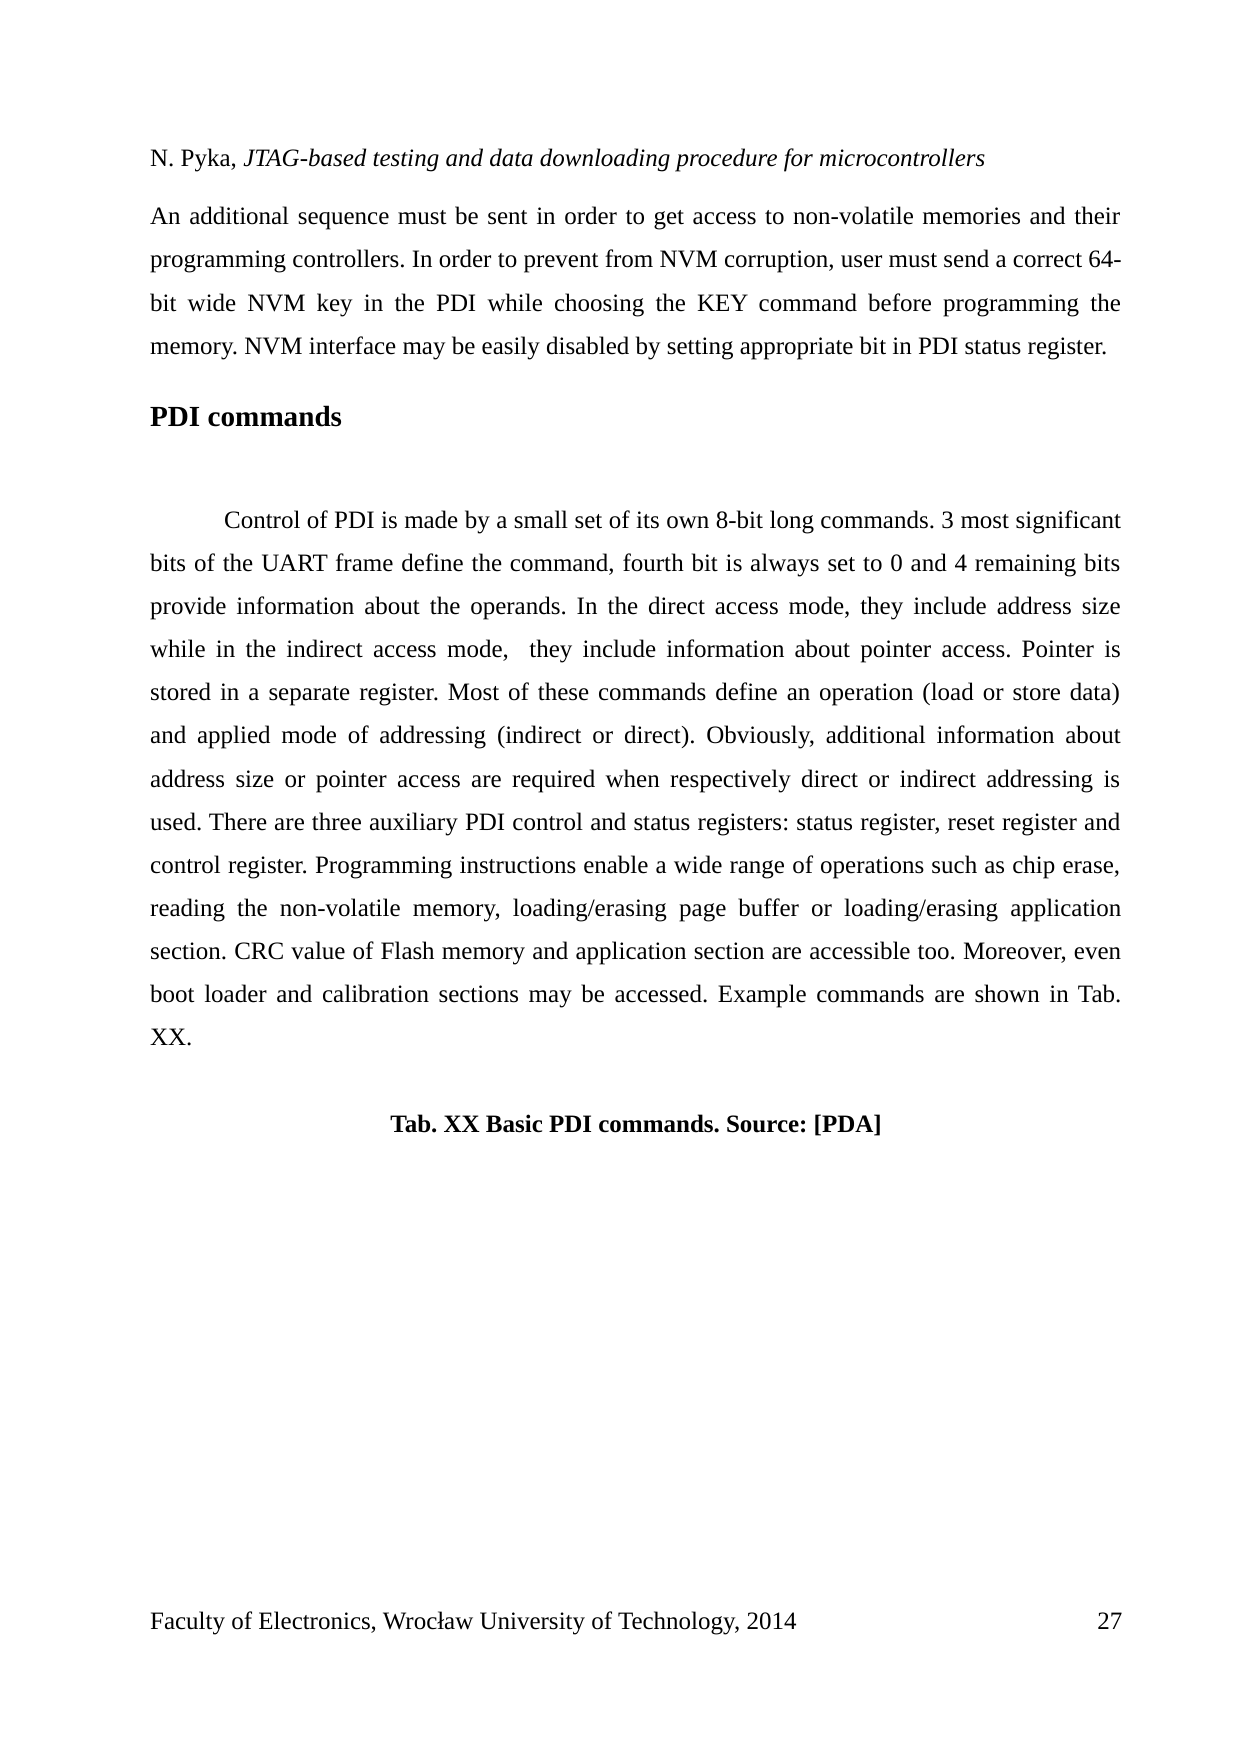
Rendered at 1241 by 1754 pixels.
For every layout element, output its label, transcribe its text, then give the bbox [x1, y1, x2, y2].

text Control of PDI is made by a small set of its own 8-bit long commands. 3 most significant bits of the UART frame define the command, fourth bit is always set to 0 and 4 remaining bits provide information about the operands. In the direct access mode, they include address size while in the indirect access mode, they include information about pointer access. Pointer is stored in a separate register. Most of these commands define an operation (load or store data) and applied mode of addressing (indirect or direct). Obviously, additional information about address size or pointer access are required when respectively direct or indirect addressing is used. There are three auxiliary PDI control and status registers: status register, reset register and control register. Programming instructions enable a wide range of operations such as chip erase, reading the non-volatile memory, loading/erasing page buffer or loading/erasing application section. CRC value of Flash memory and application section are accessible too. Moreover, even boot loader and calibration sections may be accessed. Example commands are shown in Tab. XX. [150, 505, 1122, 1051]
text Tab. XX Basic PDI commands. Source: [PDA] [150, 1109, 1122, 1137]
subtitle PDI commands [150, 399, 1122, 432]
text An additional sequence must be sent in order to get access to non-volatile memories and their programming controllers. In order to prevent from NVM corruption, user must send a correct 64-bit wide NVM key in the PDI while choosing the KEY command before programming the memory. NVM interface may be easily disabled by setting appropriate bit in PDI status register. [150, 201, 1122, 359]
